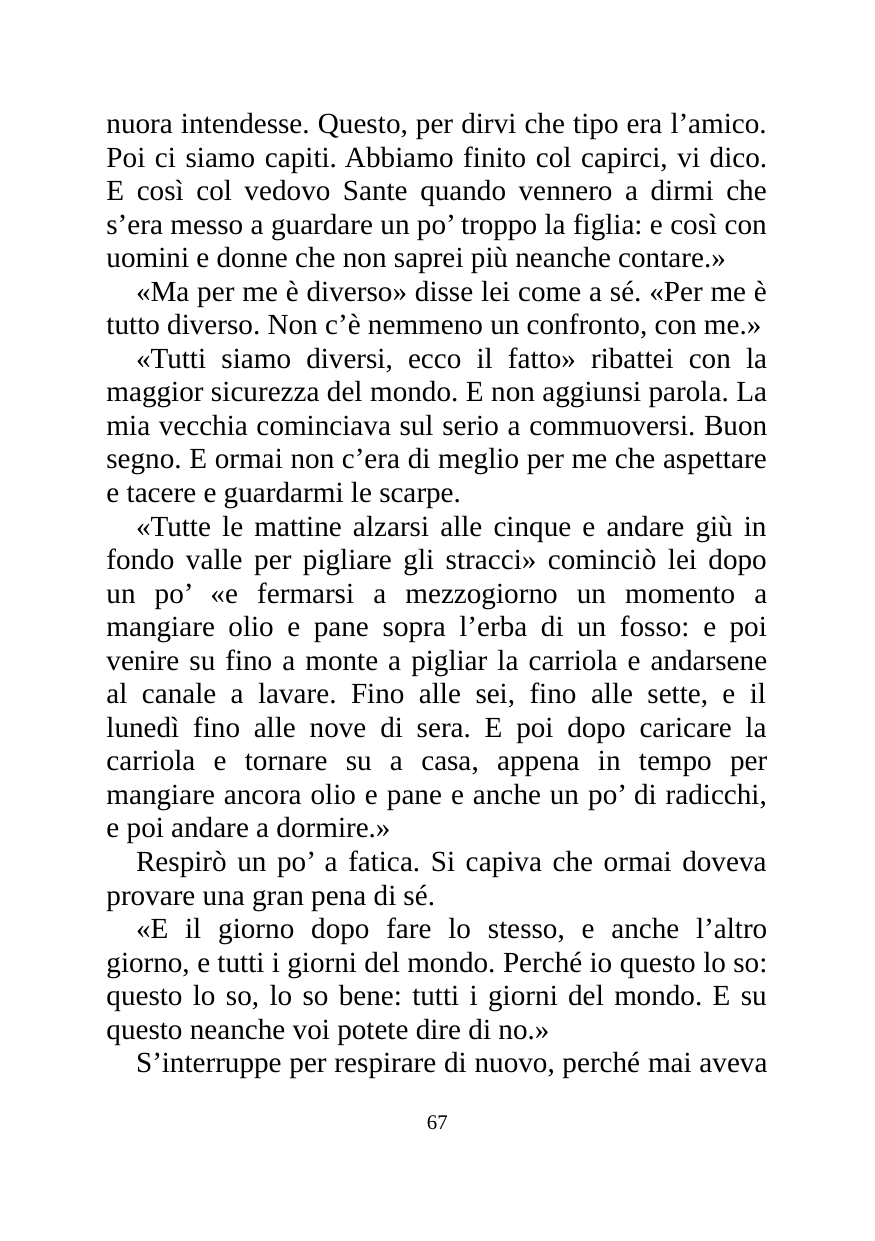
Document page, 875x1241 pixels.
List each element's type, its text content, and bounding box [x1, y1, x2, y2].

text «E il giorno dopo fare lo stesso, e anche l’altro giorno, e tutti i giorni del mondo. Perché io questo lo so: questo lo so, lo so bene: tutti i giorni del mondo. E su questo neanche voi potete dire di no.» [106, 911, 768, 1045]
text «Tutte le mattine alzarsi alle cinque e andare giù in fondo valle per pigliare gli stracci» cominciò lei dopo un po’ «e fermarsi a mezzogiorno un momento a mangiare olio e pane sopra l’erba di un fosso: e poi venire su fino a monte a pigliar la carriola e andarsene al canale a lavare. Fino alle sei, fino alle sette, e il lunedì fino alle nove di sera. E poi dopo caricare la carriola e tornare su a casa, appena in tempo per mangiare ancora olio e pane e anche un po’ di radicchi, e poi andare a dormire.» [106, 509, 768, 844]
text S’interruppe per respirare di nuovo, perché mai aveva [106, 1045, 768, 1079]
text Respirò un po’ a fatica. Si capiva che ormai doveva provare una gran pena di sé. [106, 844, 768, 911]
text «Ma per me è diverso» disse lei come a sé. «Per me è tutto diverso. Non c’è nemmeno un confronto, con me.» [106, 274, 768, 341]
text nuora intendesse. Questo, per dirvi che tipo era l’amico. Poi ci siamo capiti. Abbiamo finito col capirci, vi dico. E così col vedovo Sante quando vennero a dirmi che s’era messo a guardare un po’ troppo la figlia: e così con uomini e donne che non saprei più neanche contare.» [106, 106, 768, 274]
text «Tutti siamo diversi, ecco il fatto» ribattei con la maggior sicurezza del mondo. E non aggiunsi parola. La mia vecchia cominciava sul serio a commuoversi. Buon segno. E ormai non c’era di meglio per me che aspettare e tacere e guardarmi le scarpe. [106, 341, 768, 509]
